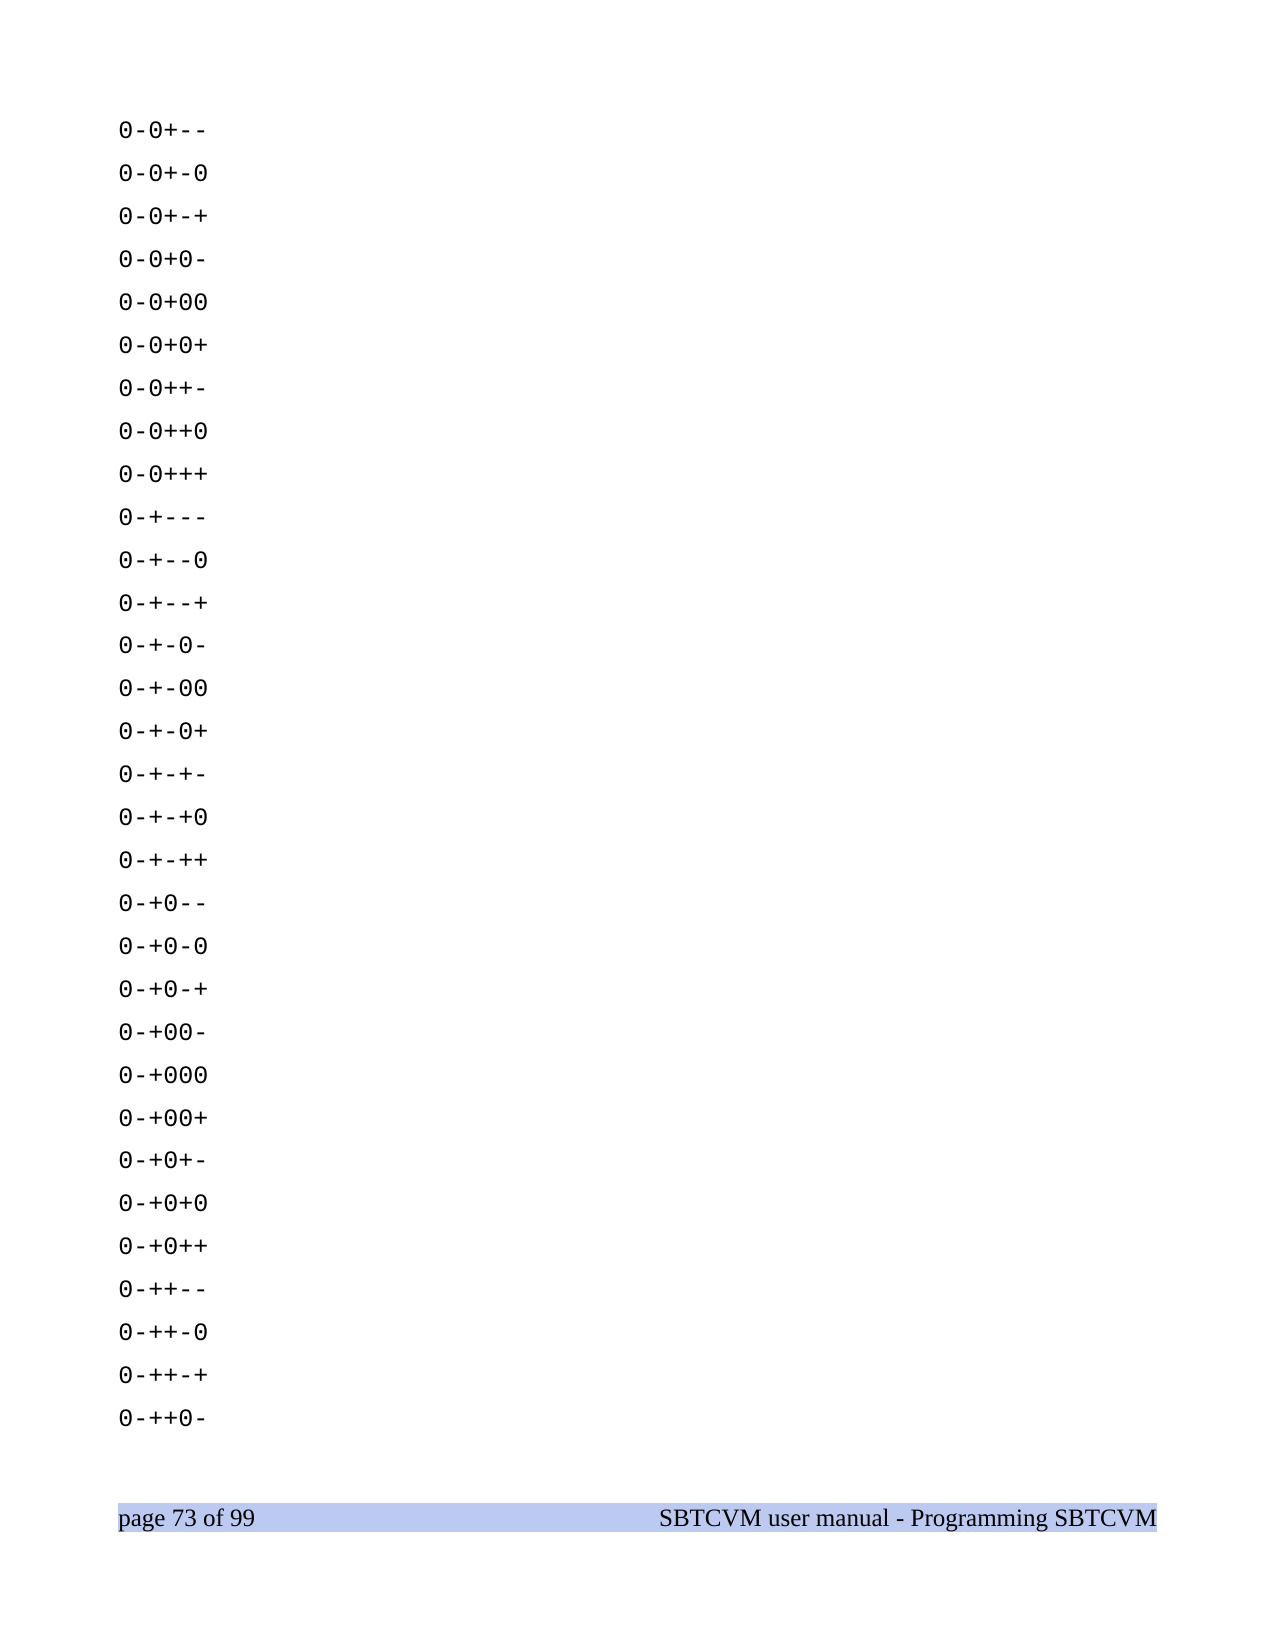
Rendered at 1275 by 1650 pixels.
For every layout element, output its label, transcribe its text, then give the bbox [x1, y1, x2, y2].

text 0-+--+ [118, 590, 1157, 618]
text 0-+00+ [118, 1105, 1157, 1133]
text 0-0++0 [118, 418, 1157, 447]
text 0-0+++ [118, 461, 1157, 490]
text 0-+--- [118, 504, 1157, 533]
text 0-+000 [118, 1062, 1157, 1091]
text 0-+-+0 [118, 805, 1157, 833]
text 0-++0- [118, 1406, 1157, 1434]
text 0-+-++ [118, 848, 1157, 876]
text 0-0++- [118, 376, 1157, 404]
text 0-0+0- [118, 247, 1157, 275]
text 0-0+-+ [118, 204, 1157, 232]
text 0-+00- [118, 1019, 1157, 1048]
text 0-+-0+ [118, 719, 1157, 747]
text 0-+0+0 [118, 1191, 1157, 1219]
text 0-0+-0 [118, 161, 1157, 189]
text 0-+0++ [118, 1234, 1157, 1262]
text 0-0+-- [118, 118, 1157, 146]
text 0-++-0 [118, 1320, 1157, 1348]
text 0-++-- [118, 1277, 1157, 1305]
text 0-+0-0 [118, 933, 1157, 962]
text 0-+--0 [118, 547, 1157, 576]
text 0-+-+- [118, 762, 1157, 790]
text 0-+0+- [118, 1148, 1157, 1176]
text 0-0+0+ [118, 333, 1157, 361]
text 0-+0-+ [118, 976, 1157, 1005]
text 0-+0-- [118, 891, 1157, 919]
text 0-0+00 [118, 290, 1157, 318]
text 0-++-+ [118, 1363, 1157, 1391]
text 0-+-0- [118, 633, 1157, 661]
text 0-+-00 [118, 676, 1157, 704]
